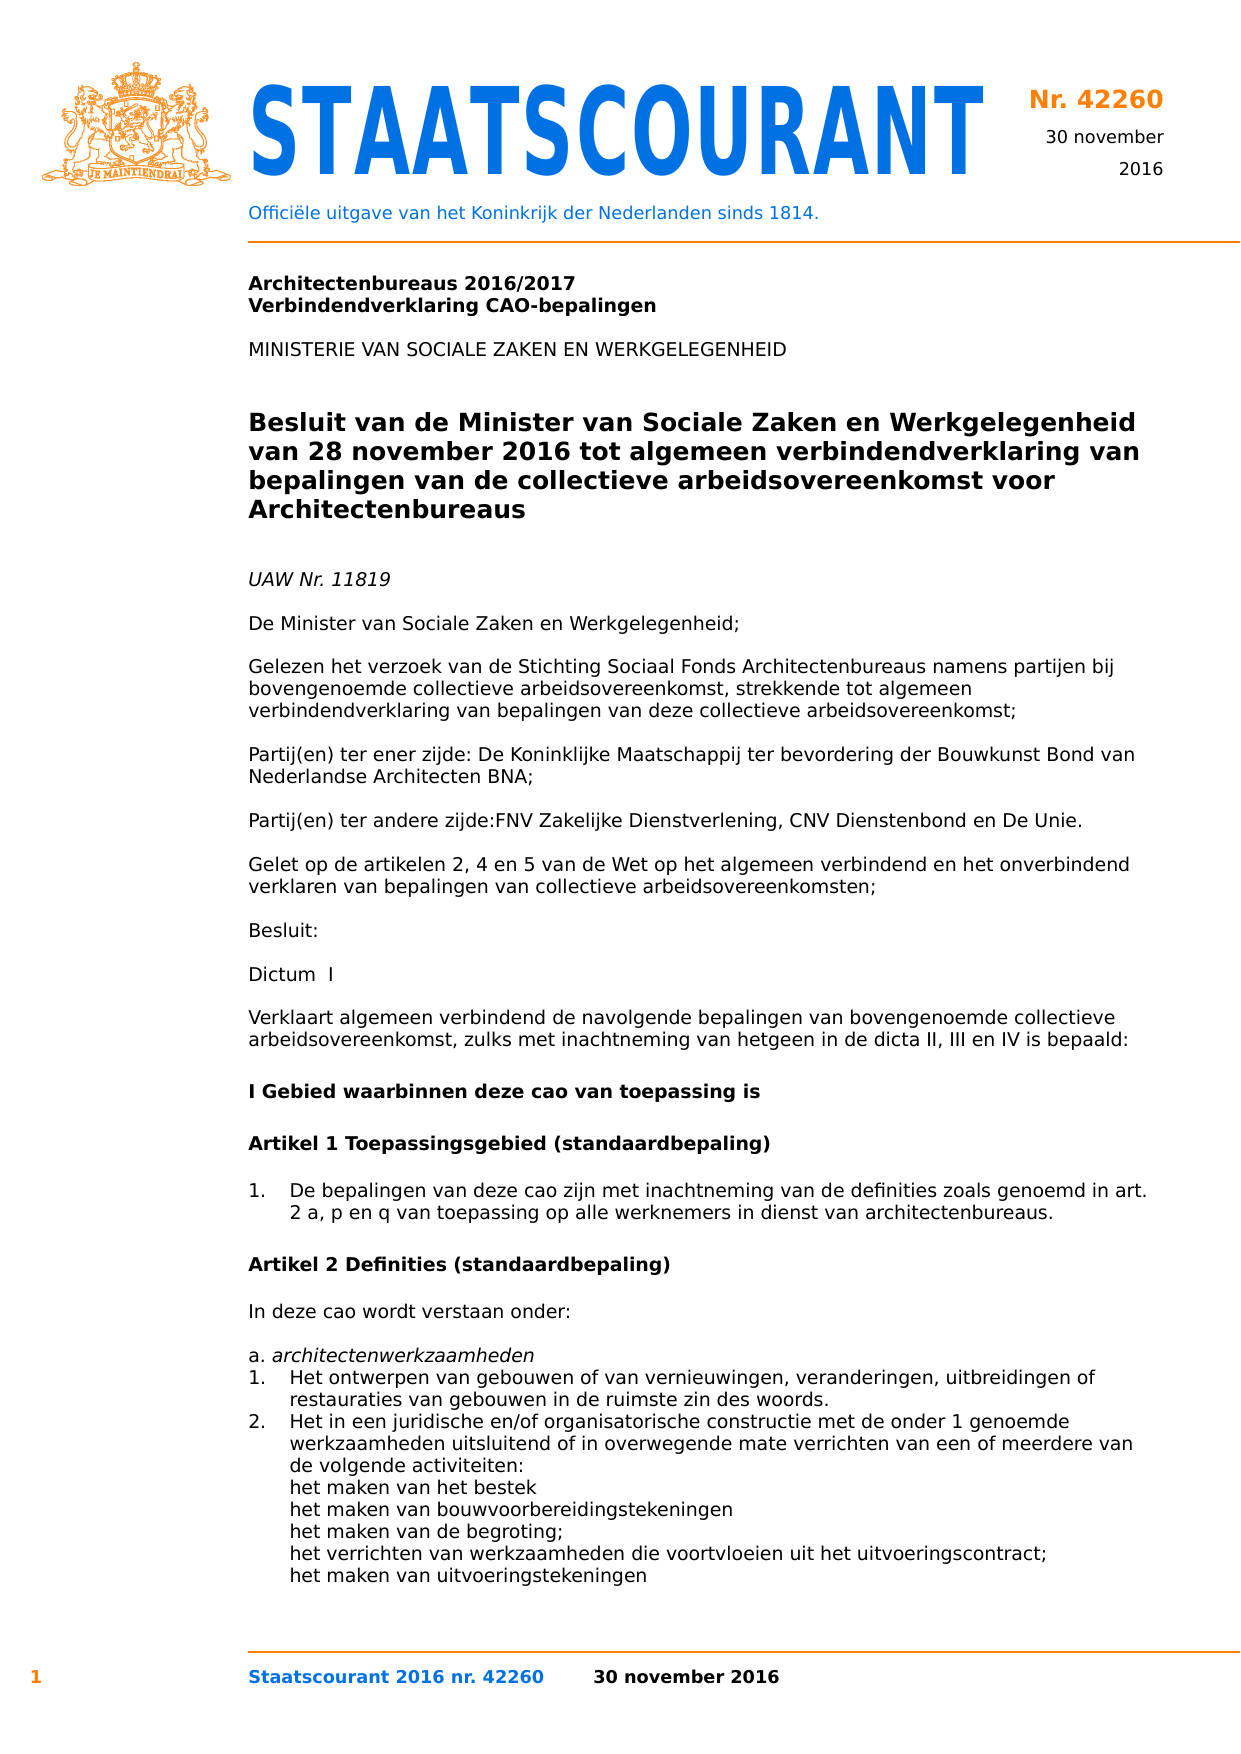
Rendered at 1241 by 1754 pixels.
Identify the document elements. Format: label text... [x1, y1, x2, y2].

table_cell 2016 [998, 153, 1240, 203]
text Verbindendverklaring CAO-bepalingen [248, 295, 1163, 317]
text Besluit: [248, 919, 1163, 942]
text a. architectenwerkzaamheden [248, 1345, 1163, 1367]
text Gelezen het verzoek van de Stichting Sociaal Fonds Architectenbureaus namens partijen bij bovengenoemde collectieve arbeidsovereenkomst, strekkende tot algemeen verbindendverklaring van bepalingen van deze collectieve arbeidsovereenkomst; [248, 656, 1163, 722]
table_header [25, 62, 248, 241]
table_header STAATSCOURANT [248, 62, 998, 203]
text 1. De bepalingen van deze cao zijn met inachtneming van de definities zoals genoemd in art. 2 a, p en q van toepassing op alle werknemers in dienst van architectenbureaus. [248, 1180, 1163, 1224]
text Partij(en) ter andere zijde:FNV Zakelijke Dienstverlening, CNV Dienstenbond en De Unie. [248, 810, 1163, 832]
text 2. Het in een juridische en/of organisatorische constructie met de onder 1 genoemde werkzaamheden uitsluitend of in overwegende mate verrichten van een of meerdere van de volgende activiteiten: [248, 1411, 1163, 1477]
subtitle Besluit van de Minister van Sociale Zaken en Werkgelegenheid van 28 november 2016 tot algemeen verbindendverklaring van bepalingen van de collectieve arbeidsovereenkomst voor Architectenbureaus [248, 408, 1163, 525]
text Gelet op de artikelen 2, 4 en 5 van de Wet op het algemeen verbindend en het onverbindend verklaren van bepalingen van collectieve arbeidsovereenkomsten; [248, 854, 1163, 898]
text Verklaart algemeen verbindend de navolgende bepalingen van bovengenoemde collectieve arbeidsovereenkomst, zulks met inachtneming van hetgeen in de dicta II, III en IV is bepaald: [248, 1007, 1163, 1051]
text Partij(en) ter ener zijde: De Koninklijke Maatschappij ter bevordering der Bouwkunst Bond van Nederlandse Architecten BNA; [248, 744, 1163, 788]
text Dictum I [248, 963, 1163, 985]
text UAW Nr. 11819 [248, 568, 1163, 591]
subtitle Artikel 2 Definities (standaardbepaling) [248, 1254, 1163, 1276]
text het verrichten van werkzaamheden die voortvloeien uit het uitvoeringscontract; [289, 1543, 1163, 1565]
text De Minister van Sociale Zaken en Werkgelegenheid; [248, 612, 1163, 634]
subtitle I Gebied waarbinnen deze cao van toepassing is [248, 1081, 1163, 1103]
table_header Nr. 42260 [998, 62, 1240, 121]
text het maken van uitvoeringstekeningen [289, 1565, 1163, 1587]
text MINISTERIE VAN SOCIALE ZAKEN EN WERKGELEGENHEID [248, 339, 1163, 361]
table_cell Officiële uitgave van het Koninkrijk der Nederlanden sinds 1814. [248, 203, 1240, 241]
text het maken van bouwvoorbereidingstekeningen [289, 1499, 1163, 1521]
text het maken van het bestek [289, 1477, 1163, 1499]
text 1. Het ontwerpen van gebouwen of van vernieuwingen, veranderingen, uitbreidingen of restauraties van gebouwen in de ruimste zin des woords. [248, 1367, 1163, 1411]
text het maken van de begroting; [289, 1521, 1163, 1543]
picture [41, 62, 231, 186]
table_cell 30 november [998, 121, 1240, 153]
text Architectenbureaus 2016/2017 [248, 273, 1163, 295]
text In deze cao wordt verstaan onder: [248, 1301, 1163, 1323]
subtitle Artikel 1 Toepassingsgebied (standaardbepaling) [248, 1133, 1163, 1155]
